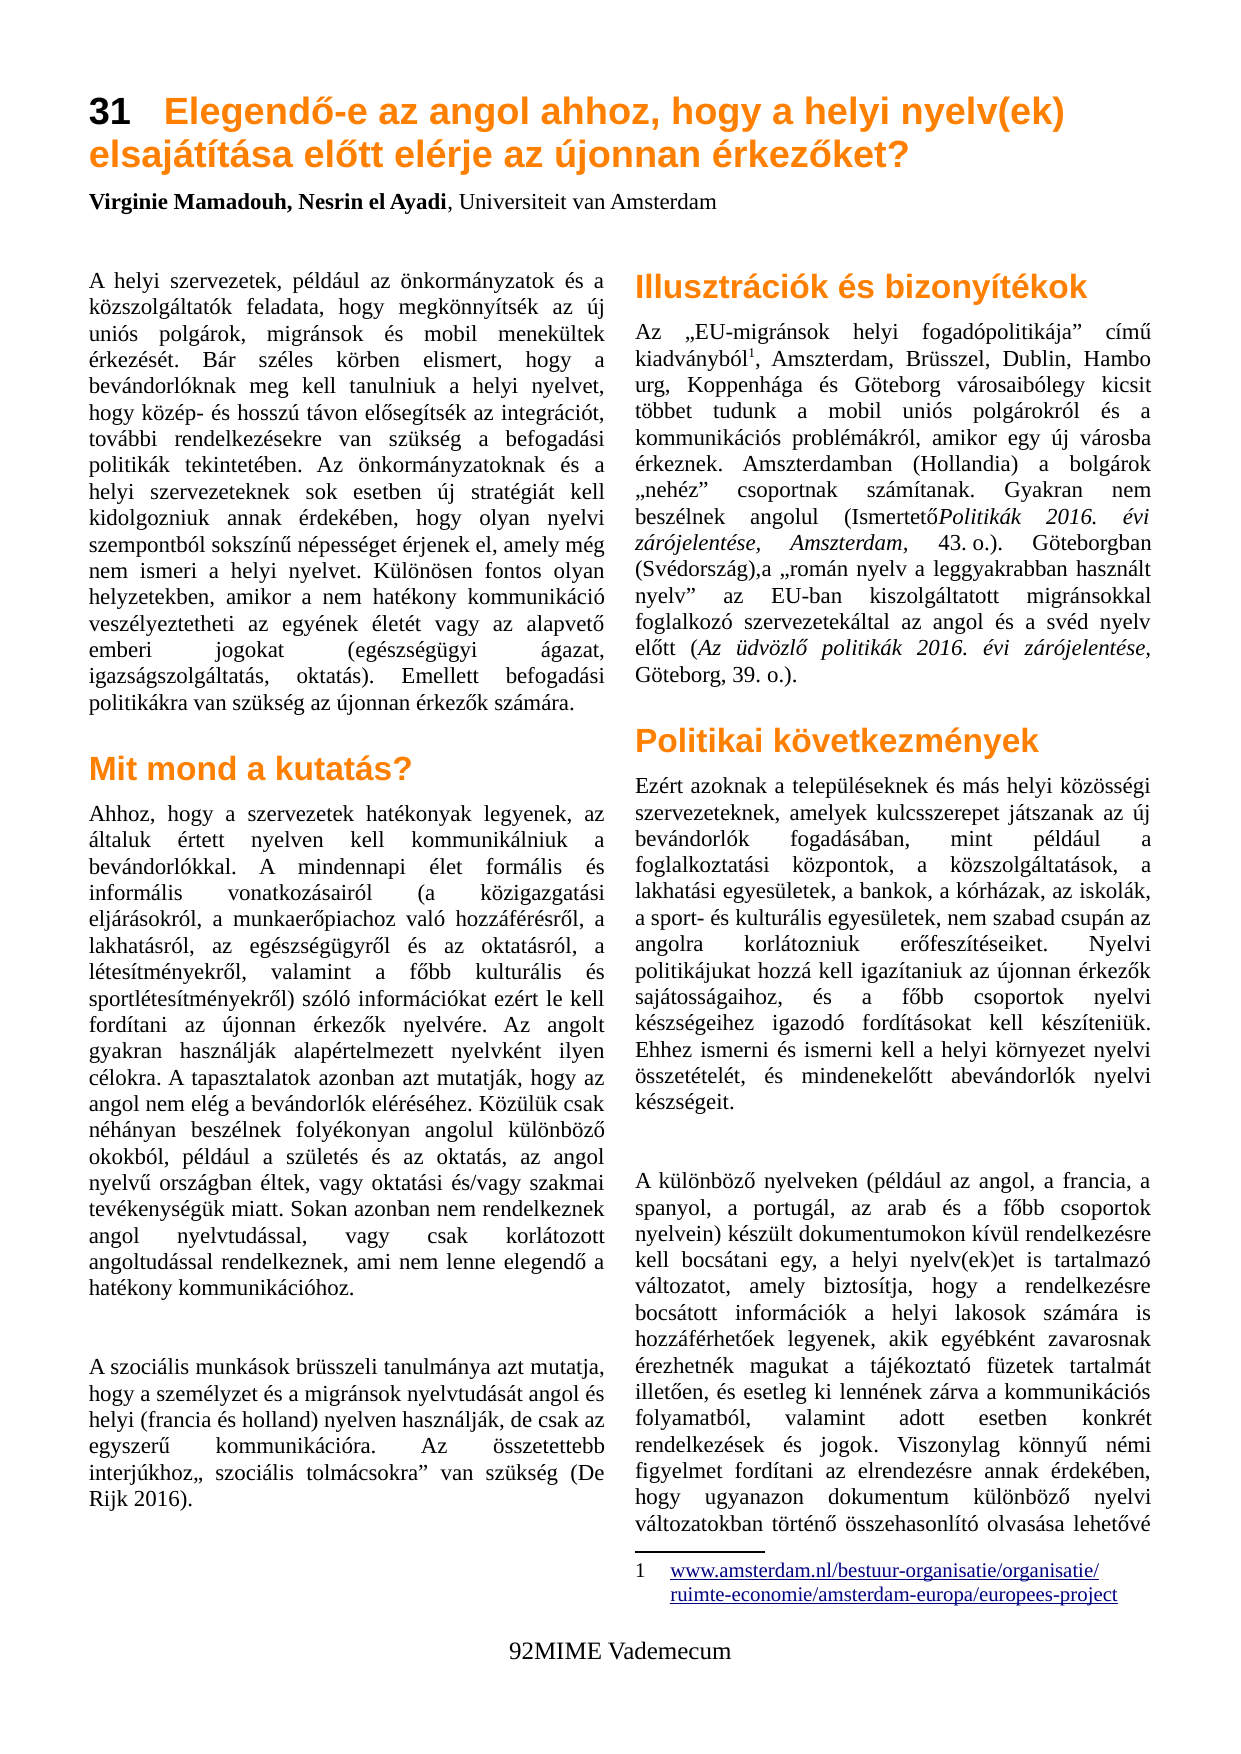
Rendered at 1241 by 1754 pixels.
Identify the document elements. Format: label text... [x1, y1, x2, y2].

text Az „EU-migránsok helyi fogadópolitikája” című kiadványból, Amszterdam, Brüsszel, Dublin, Hambo urg, Koppenhága és Göteborg városaibólegy kicsit többet tudunk a mobil uniós polgárokról és a kommunikációs problémákról, amikor egy új városba érkeznek. Amszterdamban (Hollandia) a bolgárok „nehéz” csoportnak számítanak. Gyakran nem beszélnek angolul (IsmertetőPolitikák 2016. évi zárójelentése, Amszterdam, 43. o.). Göteborgban (Svédország),a „román nyelv a leggyakrabban használt nyelv” az EU-ban kiszolgáltatott migránsokkal foglalkozó szervezetekáltal az angol és a svéd nyelv előtt (Az üdvözlő politikák 2016. évi zárójelentése, Göteborg, 39. o.). [635, 318, 1152, 687]
subtitle Politikai következmények [635, 721, 1152, 760]
subtitle Illusztrációk és bizonyítékok [635, 267, 1152, 306]
text www.amsterdam.nl/bestuur-organisatie/organisatie/ruimte-economie/amsterdam-europa/europees-project [635, 1558, 1152, 1606]
text Virginie Mamadouh, Nesrin el Ayadi, Universiteit van Amsterdam [88, 188, 1152, 215]
text A szociális munkások brüsszeli tanulmánya azt mutatja, hogy a személyzet és a migránsok nyelvtudását angol és helyi (francia és holland) nyelven használják, de csak az egyszerű kommunikációra. Az összetettebb interjúkhoz„ szociális tolmácsokra” van szükség (De Rijk 2016). [88, 1353, 605, 1511]
subtitle Elegendő-e az angol ahhoz, hogy a helyi nyelv(ek) elsajátítása előtt elérje az újonnan érkezőket? [88, 88, 1152, 176]
text Ezért azoknak a településeknek és más helyi közösségi szervezeteknek, amelyek kulcsszerepet játszanak az új bevándorlók fogadásában, mint például a foglalkoztatási központok, a közszolgáltatások, a lakhatási egyesületek, a bankok, a kórházak, az iskolák, a sport- és kulturális egyesületek, nem szabad csupán az angolra korlátozniuk erőfeszítéseiket. Nyelvi politikájukat hozzá kell igazítaniuk az újonnan érkezők sajátosságaihoz, és a főbb csoportok nyelvi készségeihez igazodó fordításokat kell készíteniük. Ehhez ismerni és ismerni kell a helyi környezet nyelvi összetételét, és mindenekelőtt abevándorlók nyelvi készségeit. [635, 772, 1152, 1115]
subtitle Mit mond a kutatás? [88, 749, 605, 788]
text A különböző nyelveken (például az angol, a francia, a spanyol, a portugál, az arab és a főbb csoportok nyelvein) készült dokumentumokon kívül rendelkezésre kell bocsátani egy, a helyi nyelv(ek)et is tartalmazó változatot, amely biztosítja, hogy a rendelkezésre bocsátott információk a helyi lakosok számára is hozzáférhetőek legyenek, akik egyébként zavarosnak érezhetnék magukat a tájékoztató füzetek tartalmát illetően, és esetleg ki lennének zárva a kommunikációs folyamatból, valamint adott esetben konkrét rendelkezések és jogok. Viszonylag könnyű némi figyelmet fordítani az elrendezésre annak érdekében, hogy ugyanazon dokumentum különböző nyelvi változatokban történő összehasonlító olvasása lehetővé [635, 1167, 1152, 1536]
text Ahhoz, hogy a szervezetek hatékonyak legyenek, az általuk értett nyelven kell kommunikálniuk a bevándorlókkal. A mindennapi élet formális és informális vonatkozásairól (a közigazgatási eljárásokról, a munkaerőpiachoz való hozzáférésről, a lakhatásról, az egészségügyről és az oktatásról, a létesítményekről, valamint a főbb kulturális és sportlétesítményekről) szóló információkat ezért le kell fordítani az újonnan érkezők nyelvére. Az angolt gyakran használják alapértelmezett nyelvként ilyen célokra. A tapasztalatok azonban azt mutatják, hogy az angol nem elég a bevándorlók eléréséhez. Közülük csak néhányan beszélnek folyékonyan angolul különböző okokból, például a születés és az oktatás, az angol nyelvű országban éltek, vagy oktatási és/vagy szakmai tevékenységük miatt. Sokan azonban nem rendelkeznek angol nyelvtudással, vagy csak korlátozott angoltudással rendelkeznek, ami nem lenne elegendő a hatékony kommunikációhoz. [88, 800, 605, 1301]
text A helyi szervezetek, például az önkormányzatok és a közszolgáltatók feladata, hogy megkönnyítsék az új uniós polgárok, migránsok és mobil menekültek érkezését. Bár széles körben elismert, hogy a bevándorlóknak meg kell tanulniuk a helyi nyelvet, hogy közép- és hosszú távon elősegítsék az integrációt, további rendelkezésekre van szükség a befogadási politikák tekintetében. Az önkormányzatoknak és a helyi szervezeteknek sok esetben új stratégiát kell kidolgozniuk annak érdekében, hogy olyan nyelvi szempontból sokszínű népességet érjenek el, amely még nem ismeri a helyi nyelvet. Különösen fontos olyan helyzetekben, amikor a nem hatékony kommunikáció veszélyeztetheti az egyének életét vagy az alapvető emberi jogokat (egészségügyi ágazat, igazságszolgáltatás, oktatás). Emellett befogadási politikákra van szükség az újonnan érkezők számára. [88, 267, 605, 715]
